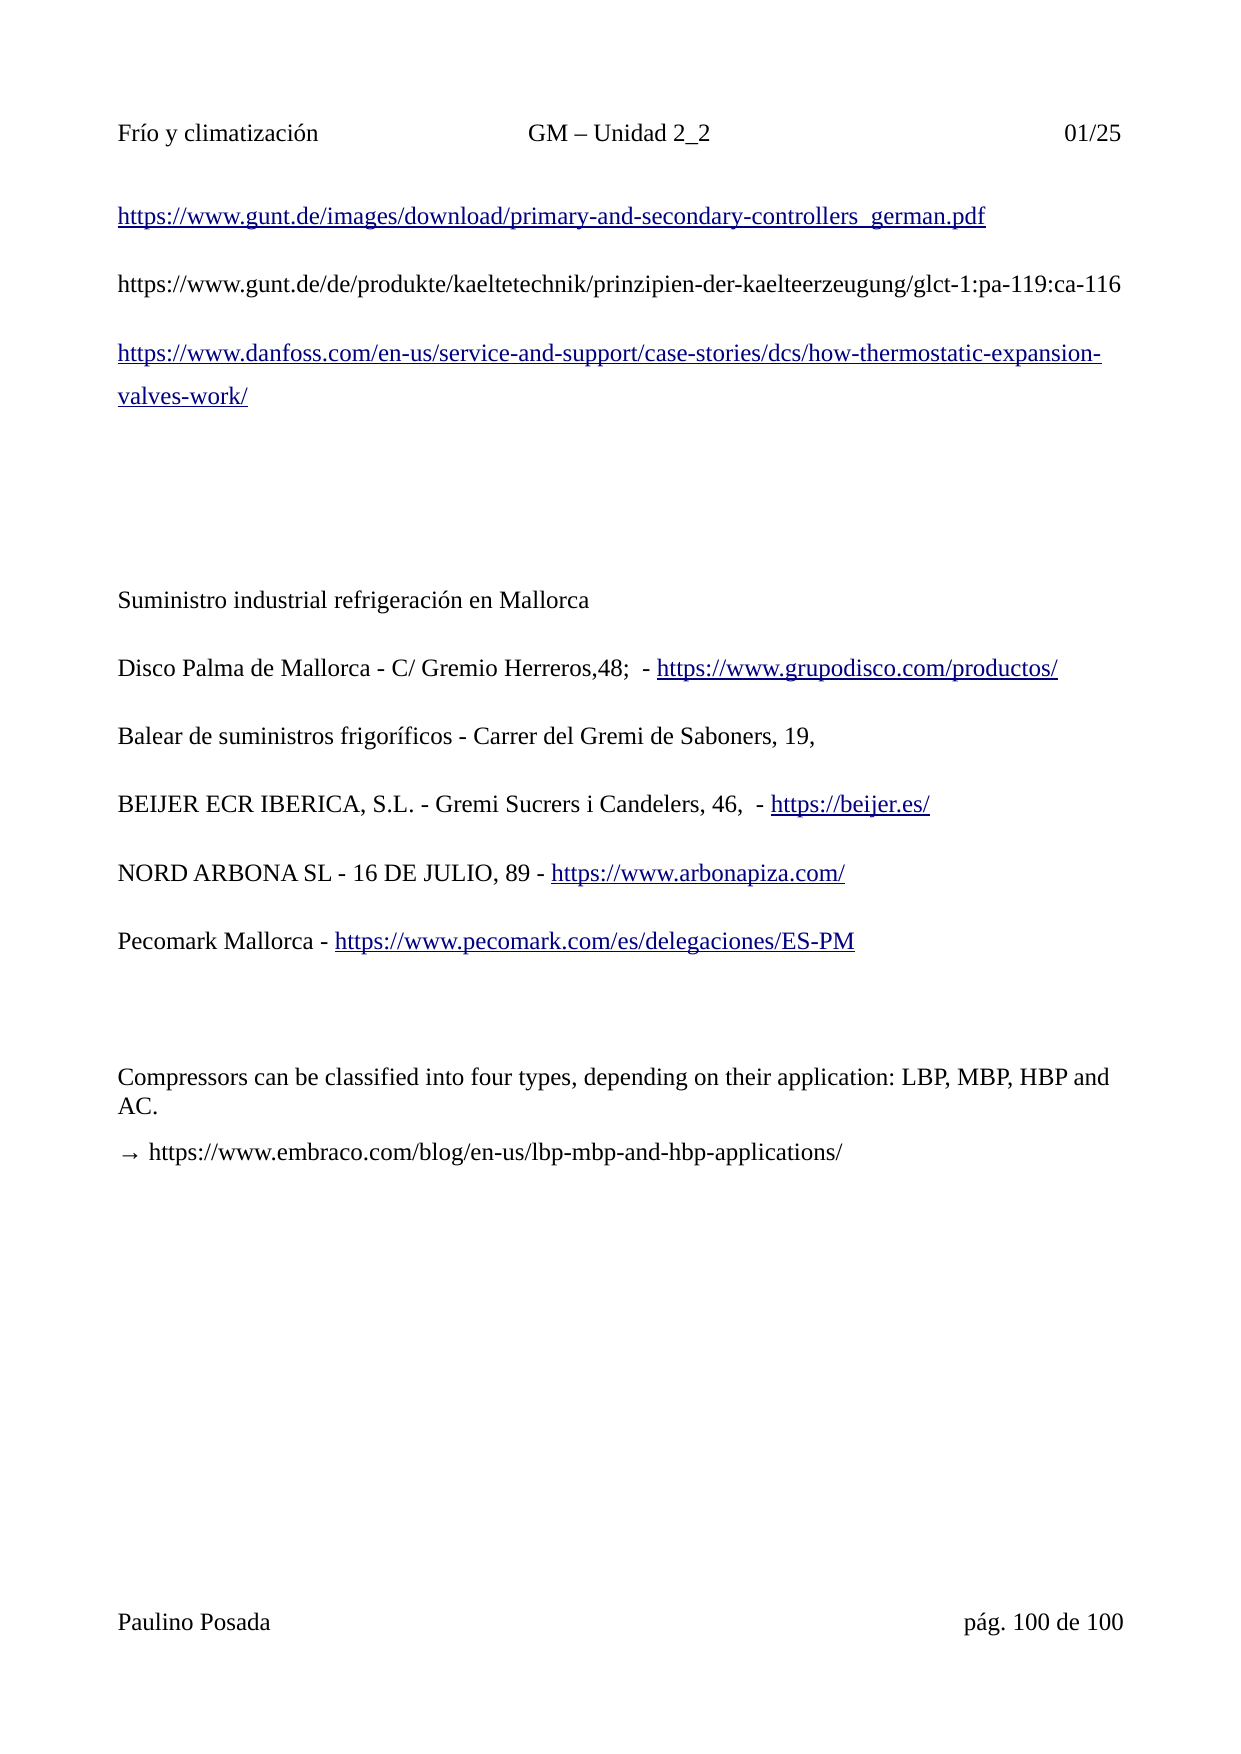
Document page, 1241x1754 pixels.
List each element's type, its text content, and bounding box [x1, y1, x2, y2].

text Pecomark Mallorca - https://www.pecomark.com/es/delegaciones/ES-PM [117, 926, 1123, 954]
text Suministro industrial refrigeración en Mallorca [117, 585, 1123, 614]
text https://www.danfoss.com/en-us/service-and-support/case-stories/dcs/how-thermostatic-expansion-valves-work/ [117, 338, 1123, 409]
text https://www.gunt.de/de/produkte/kaeltetechnik/prinzipien-der-kaelteerzeugung/glct-1:pa-119:ca-116 [117, 269, 1123, 298]
text NORD ARBONA SL - 16 DE JULIO, 89 - https://www.arbonapiza.com/ [117, 858, 1123, 886]
text Compressors can be classified into four types, depending on their application: LBP, MBP, HBP and AC. [117, 1062, 1123, 1119]
text Disco Palma de Mallorca - C/ Gremio Herreros,48; - https://www.grupodisco.com/productos/ [117, 653, 1123, 682]
text https://www.gunt.de/images/download/primary-and-secondary-controllers_german.pdf [117, 201, 1123, 230]
text Balear de suministros frigoríficos - Carrer del Gremi de Saboners, 19, [117, 721, 1123, 750]
text → https://www.embraco.com/blog/en-us/lbp-mbp-and-hbp-applications/ [117, 1137, 1123, 1166]
text BEIJER ECR IBERICA, S.L. - Gremi Sucrers i Candelers, 46, - https://beijer.es/ [117, 789, 1123, 818]
